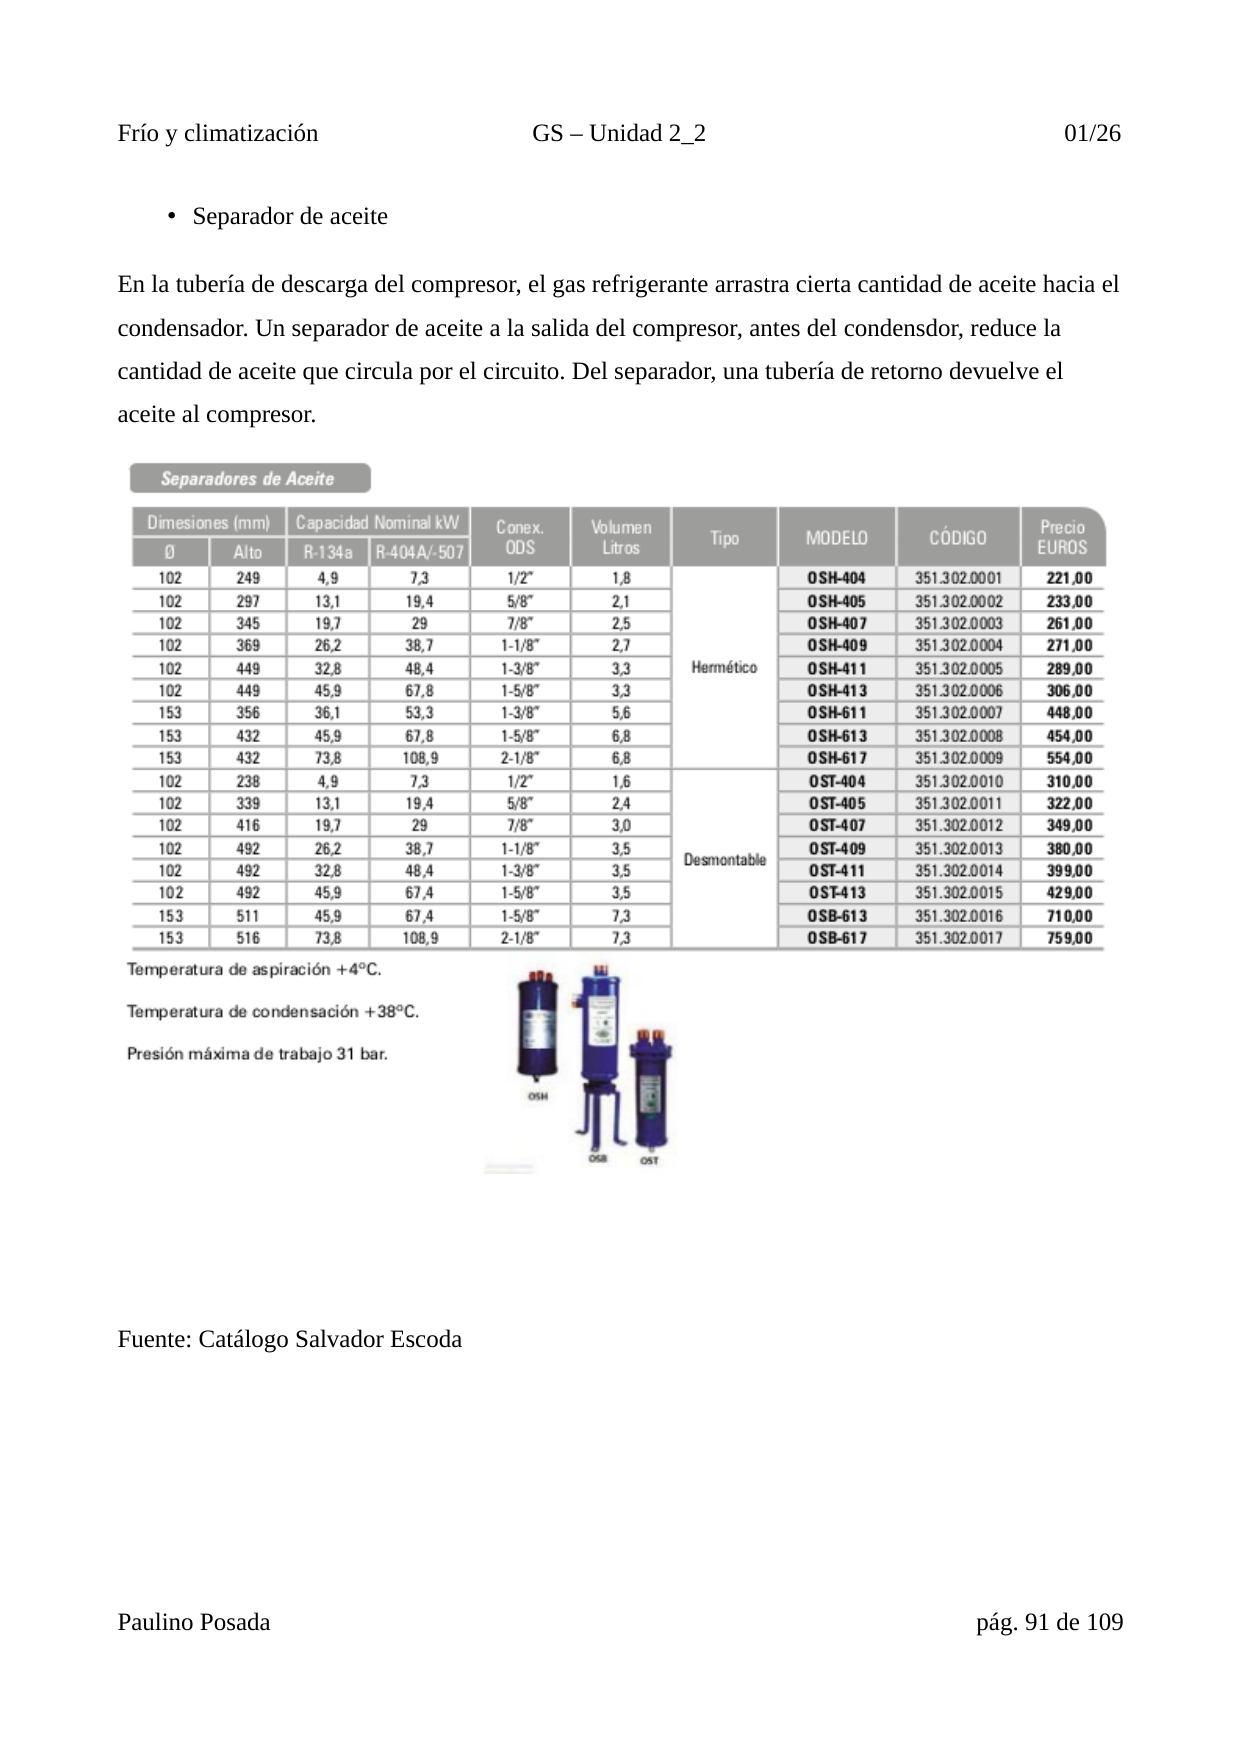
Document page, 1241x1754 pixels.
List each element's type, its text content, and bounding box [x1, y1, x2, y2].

text En la tubería de descarga del compresor, el gas refrigerante arrastra cierta cantidad de aceite hacia el condensador. Un separador de aceite a la salida del compresor, antes del condensdor, reduce la cantidad de aceite que circula por el circuito. Del separador, una tubería de retorno devuelve el aceite al compresor. [117, 269, 1123, 428]
picture [121, 454, 1119, 1174]
text Fuente: Catálogo Salvador Escoda [117, 1324, 1123, 1353]
list Separador de aceite [167, 201, 1123, 230]
